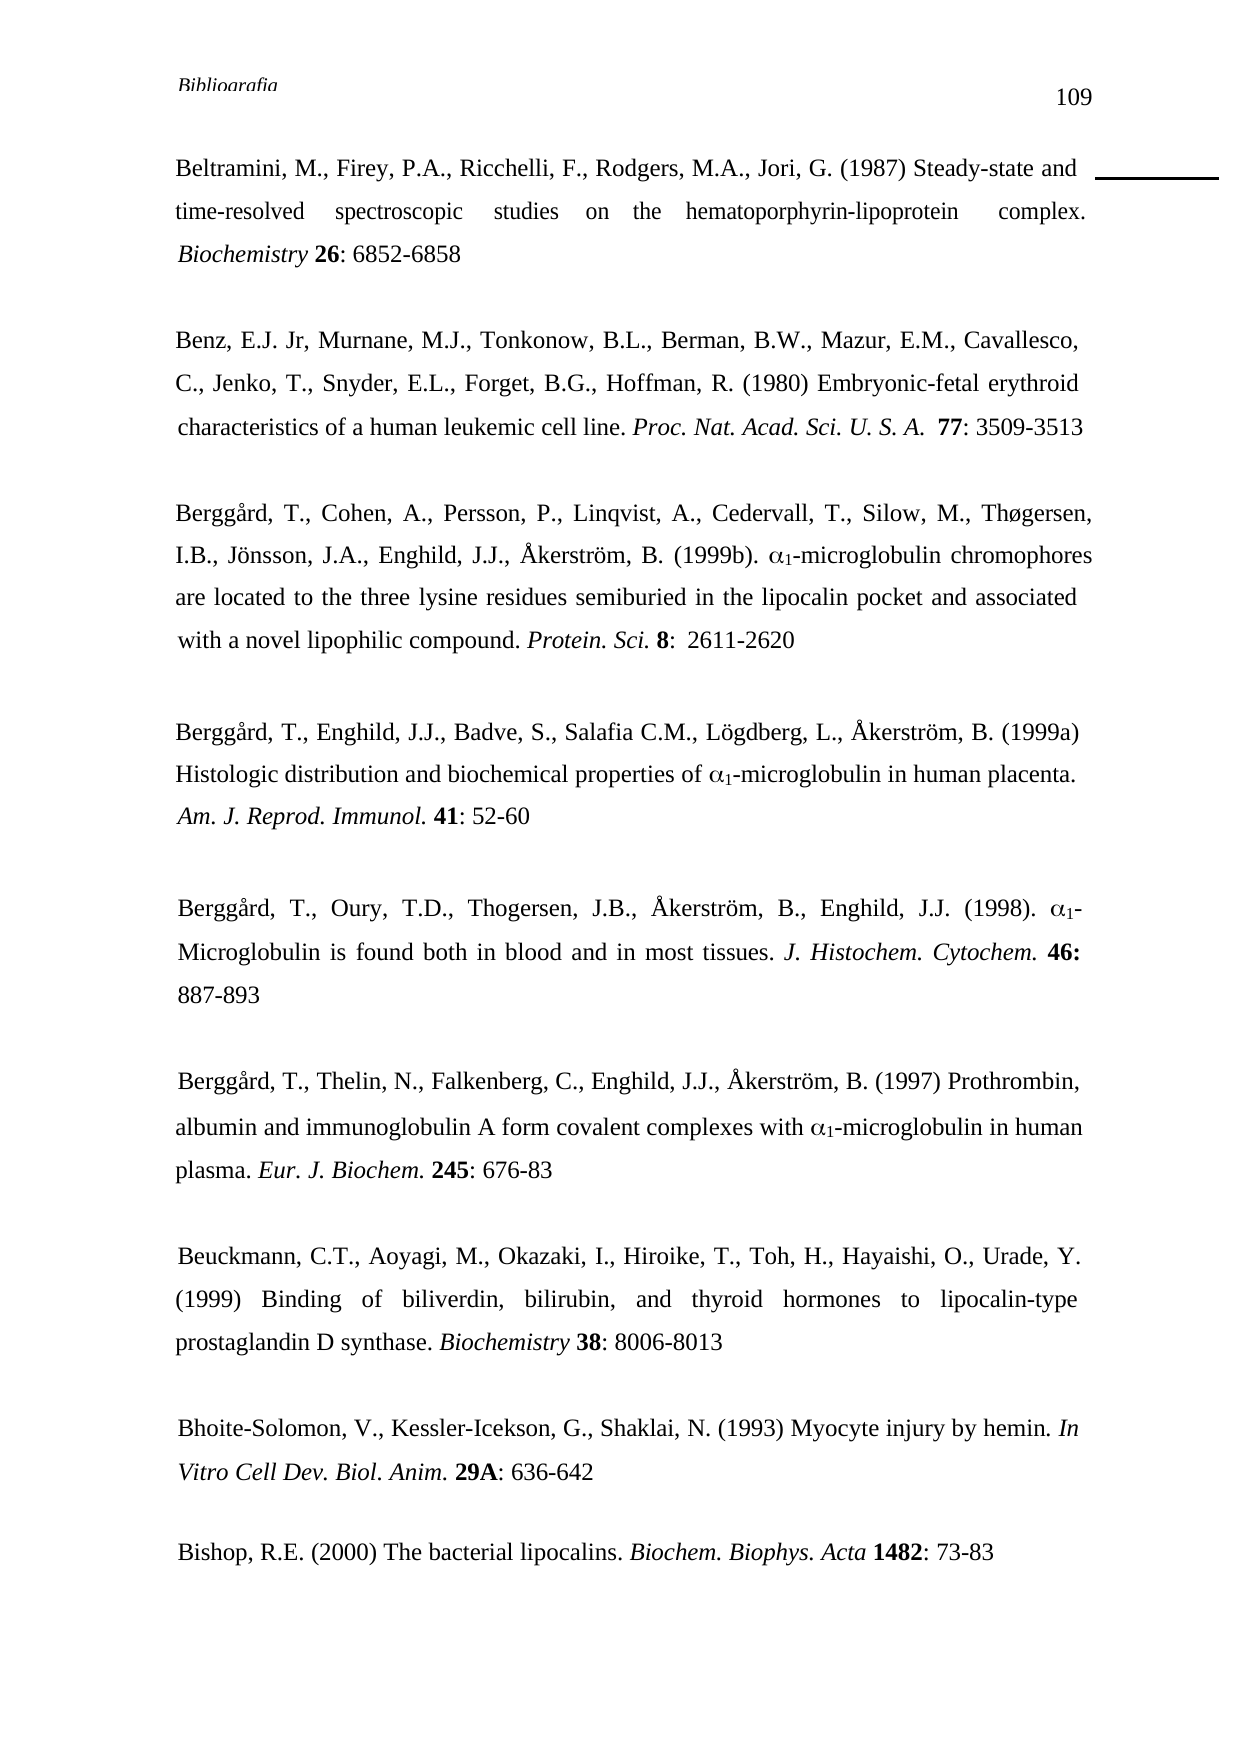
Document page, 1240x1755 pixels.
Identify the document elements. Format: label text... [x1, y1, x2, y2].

text Benz, E.J. Jr, Murnane, M.J., Tonkonow, B.L., Berman, B.W., Mazur, E.M., Cavallesco, C., Jenko, T., Snyder, E.L., Forget, B.G., Hoffman, R. (1980) Embryonic-fetal erythroid [175, 326, 1093, 397]
text with a novel lipophilic compound. Protein. Sci. 8: 2611-2620 [177, 626, 1094, 654]
text Bhoite-Solomon, V., Kessler-Icekson, G., Shaklai, N. (1993) Myocyte injury by hemin. In [177, 1415, 1094, 1442]
text Beuckmann, C.T., Aoyagi, M., Okazaki, I., Hiroike, T., Toh, H., Hayaishi, O., Urade, Y. [177, 1242, 1094, 1270]
text Berggård, T., Oury, T.D., Thogersen, J.B., Åkerström, B., Enghild, J.J. (1998). 1- [177, 893, 1094, 922]
text 109 [1055, 83, 1094, 111]
text Berggård, T., Thelin, N., Falkenberg, C., Enghild, J.J., Åkerström, B. (1997) Prothrombin, [177, 1067, 1095, 1094]
text Berggård, T., Cohen, A., Persson, P., Linqvist, A., Cedervall, T., Silow, M., Thøgersen, I.B., Jönsson, J.A., Enghild, J.J., Åkerström, B. (1999b). 1-microglobulin chromophores are located to the three lysine residues semiburied in the lipocalin pocket and associated [175, 498, 1093, 611]
text Bibliografia [177, 74, 281, 91]
text Biochemistry 26: 6852-6858 [177, 239, 1095, 268]
text Vitro Cell Dev. Biol. Anim. 29A: 636-642 [177, 1457, 1094, 1486]
text Beltramini, M., Firey, P.A., Ricchelli, F., Rodgers, M.A., Jori, G. (1987) Steady-state and time-resolved spectroscopic studies on the hematoporphyrin-lipoprotein complex. [175, 153, 1093, 224]
text Microglobulin is found both in blood and in most tissues. J. Histochem. Cytochem. 46: [177, 937, 1094, 965]
text (1999) Binding of biliverdin, bilirubin, and thyroid hormones to lipocalin-type prostaglandin D synthase. Biochemistry 38: 8006-8013 [175, 1270, 1093, 1356]
text 887-893 [177, 980, 1094, 1008]
text Berggård, T., Enghild, J.J., Badve, S., Salafia C.M., Lögdberg, L., Åkerström, B. (1999a) Histologic distribution and biochemical properties of 1-microglobulin in human placenta. [175, 717, 1093, 789]
text albumin and immunoglobulin A form covalent complexes with 1-microglobulin in human plasma. Eur. J. Biochem. 245: 676-83 [175, 1098, 1093, 1183]
text characteristics of a human leukemic cell line. Proc. Nat. Acad. Sci. U. S. A. 77: 3509-3513 [177, 412, 1094, 441]
text Bishop, R.E. (2000) The bacterial lipocalins. Biochem. Biophys. Acta 1482: 73-83 [177, 1538, 1000, 1566]
text Am. J. Reprod. Immunol. 41: 52-60 [177, 803, 1094, 830]
